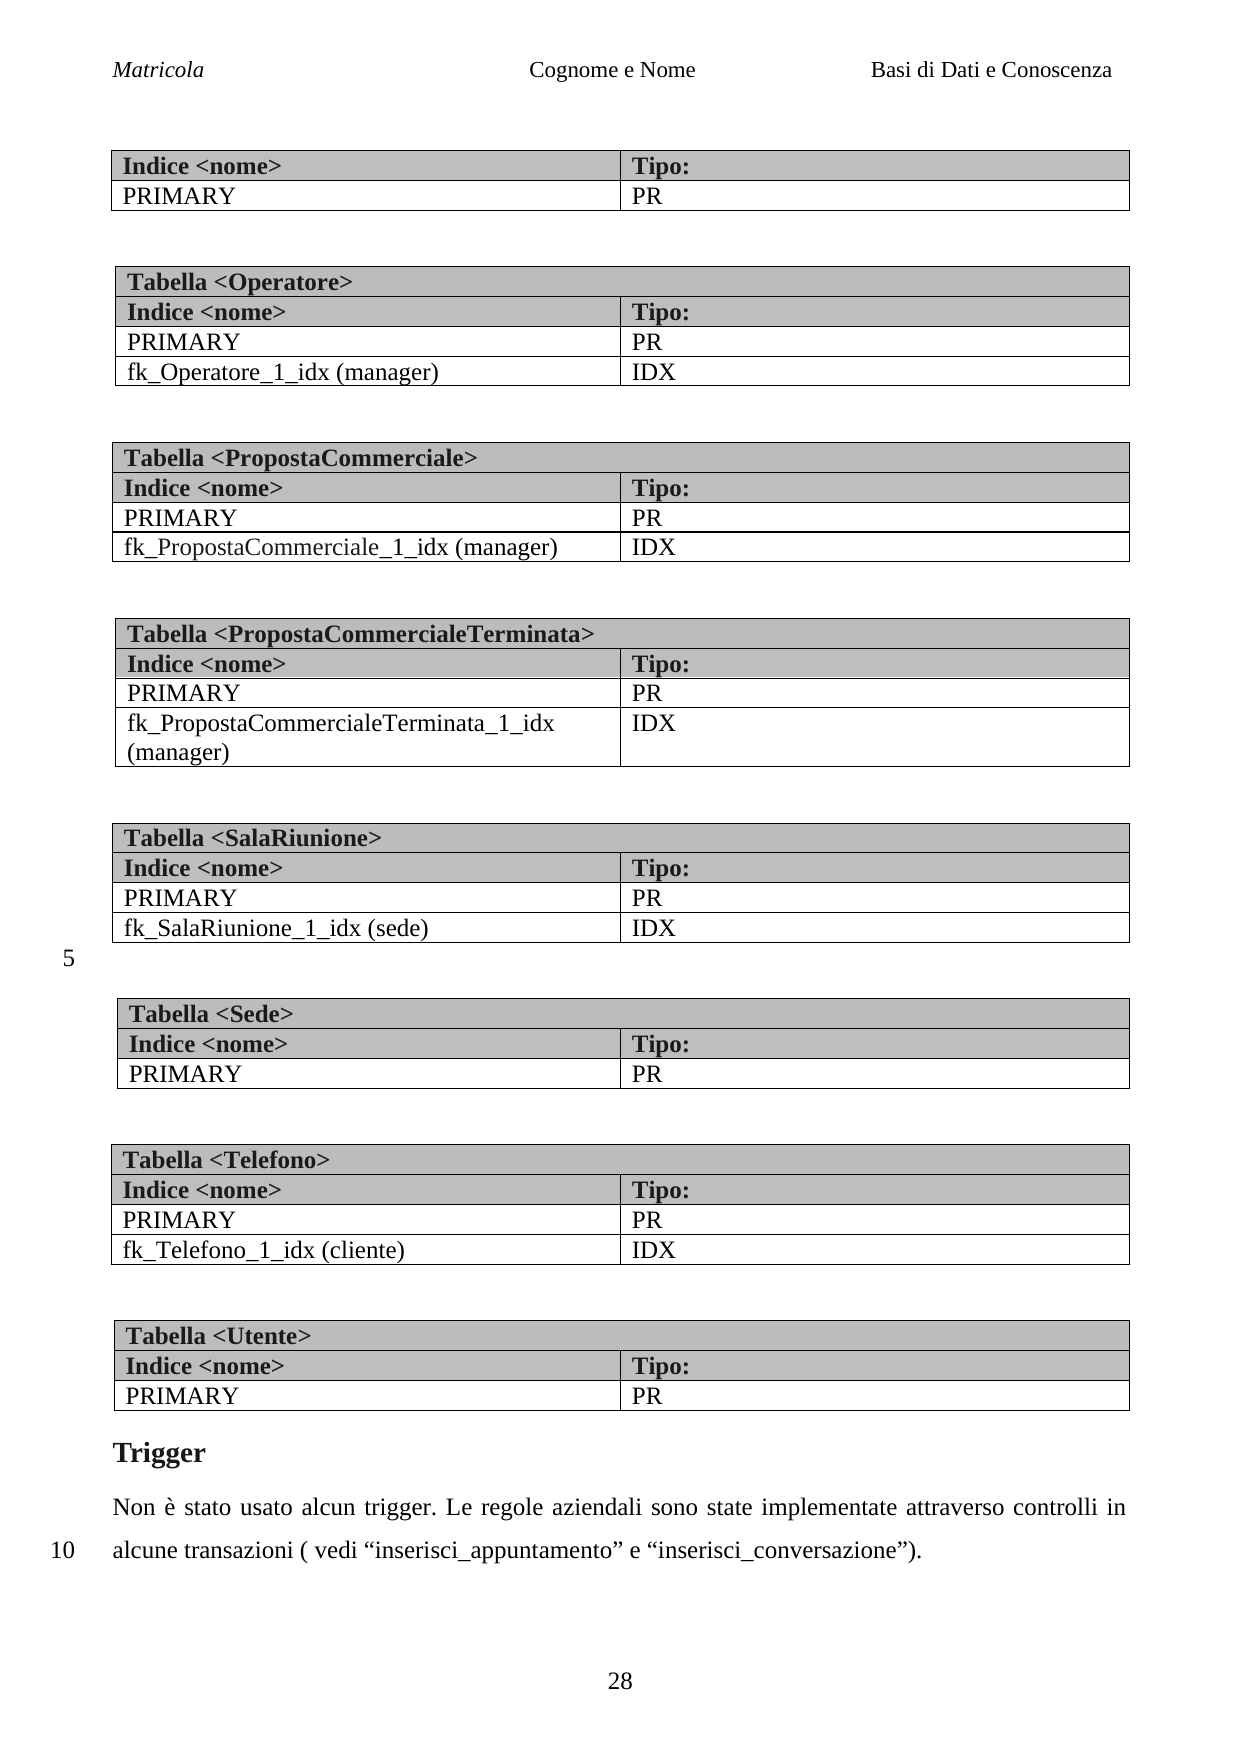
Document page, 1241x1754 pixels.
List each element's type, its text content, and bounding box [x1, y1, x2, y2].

table_cell fk_SalaRiunione_1_idx (sede) [113, 913, 620, 942]
table_header Tabella <Operatore> [116, 267, 1129, 296]
table_cell IDX [621, 1235, 1129, 1263]
table_cell Tipo: [621, 649, 1129, 677]
table_cell PR [621, 327, 1129, 356]
table_cell PR [621, 503, 1129, 531]
table_cell Tipo: [621, 1351, 1129, 1380]
table_cell PRIMARY [113, 503, 620, 531]
table_cell PRIMARY [116, 679, 620, 707]
table_cell Tipo: [621, 1175, 1129, 1204]
text Non è stato usato alcun trigger. Le regole aziendali sono state implementate attraverso controlli in alcune transazioni ( vedi “inserisci_appuntamento” e “inserisci_conversazione”). [112, 1492, 1128, 1564]
table_cell PR [621, 181, 1129, 209]
table_cell fk_Operatore_1_idx (manager) [116, 357, 620, 385]
table_cell fk_Telefono_1_idx (cliente) [112, 1235, 620, 1263]
table_cell fk_PropostaCommerciale_1_idx (manager) [113, 533, 620, 561]
table_header Tabella <PropostaCommerciale> [113, 443, 1129, 472]
table_cell Indice <nome> [116, 297, 620, 326]
table_cell IDX [621, 913, 1129, 942]
table_cell PRIMARY [113, 883, 620, 912]
table_cell Tipo: [621, 151, 1129, 180]
table_cell PR [621, 1059, 1129, 1088]
table_cell PRIMARY [112, 1205, 620, 1234]
table_header Tabella <Sede> [118, 999, 1129, 1028]
table_cell Indice <nome> [113, 853, 620, 882]
table_cell Tipo: [621, 473, 1129, 502]
table_cell PR [621, 1205, 1129, 1234]
table_cell IDX [621, 708, 1129, 766]
table_cell PRIMARY [112, 181, 620, 209]
table_cell PRIMARY [116, 327, 620, 356]
table_cell PRIMARY [115, 1381, 620, 1409]
table_cell fk_PropostaCommercialeTerminata_1_idx (manager) [116, 708, 620, 766]
table_cell Indice <nome> [112, 1175, 620, 1204]
table_cell Indice <nome> [112, 151, 620, 180]
table_cell Tipo: [621, 1029, 1129, 1058]
table_header Tabella <Telefono> [112, 1145, 1129, 1174]
table_cell Tipo: [621, 853, 1129, 882]
table_header Tabella <PropostaCommercialeTerminata> [116, 619, 1129, 648]
table_cell IDX [621, 533, 1129, 561]
table_cell PR [621, 1381, 1129, 1409]
subtitle Trigger [112, 1436, 1128, 1469]
table_cell PRIMARY [118, 1059, 620, 1088]
table_cell Indice <nome> [118, 1029, 620, 1058]
table_cell PR [621, 883, 1129, 912]
table_cell Tipo: [621, 297, 1129, 326]
table_header Tabella <SalaRiunione> [113, 824, 1129, 852]
table_cell Indice <nome> [113, 473, 620, 502]
table_cell Indice <nome> [116, 649, 620, 677]
table_cell IDX [621, 357, 1129, 385]
table_cell Indice <nome> [115, 1351, 620, 1380]
table_cell PR [621, 679, 1129, 707]
table_header Tabella <Utente> [115, 1321, 1129, 1350]
